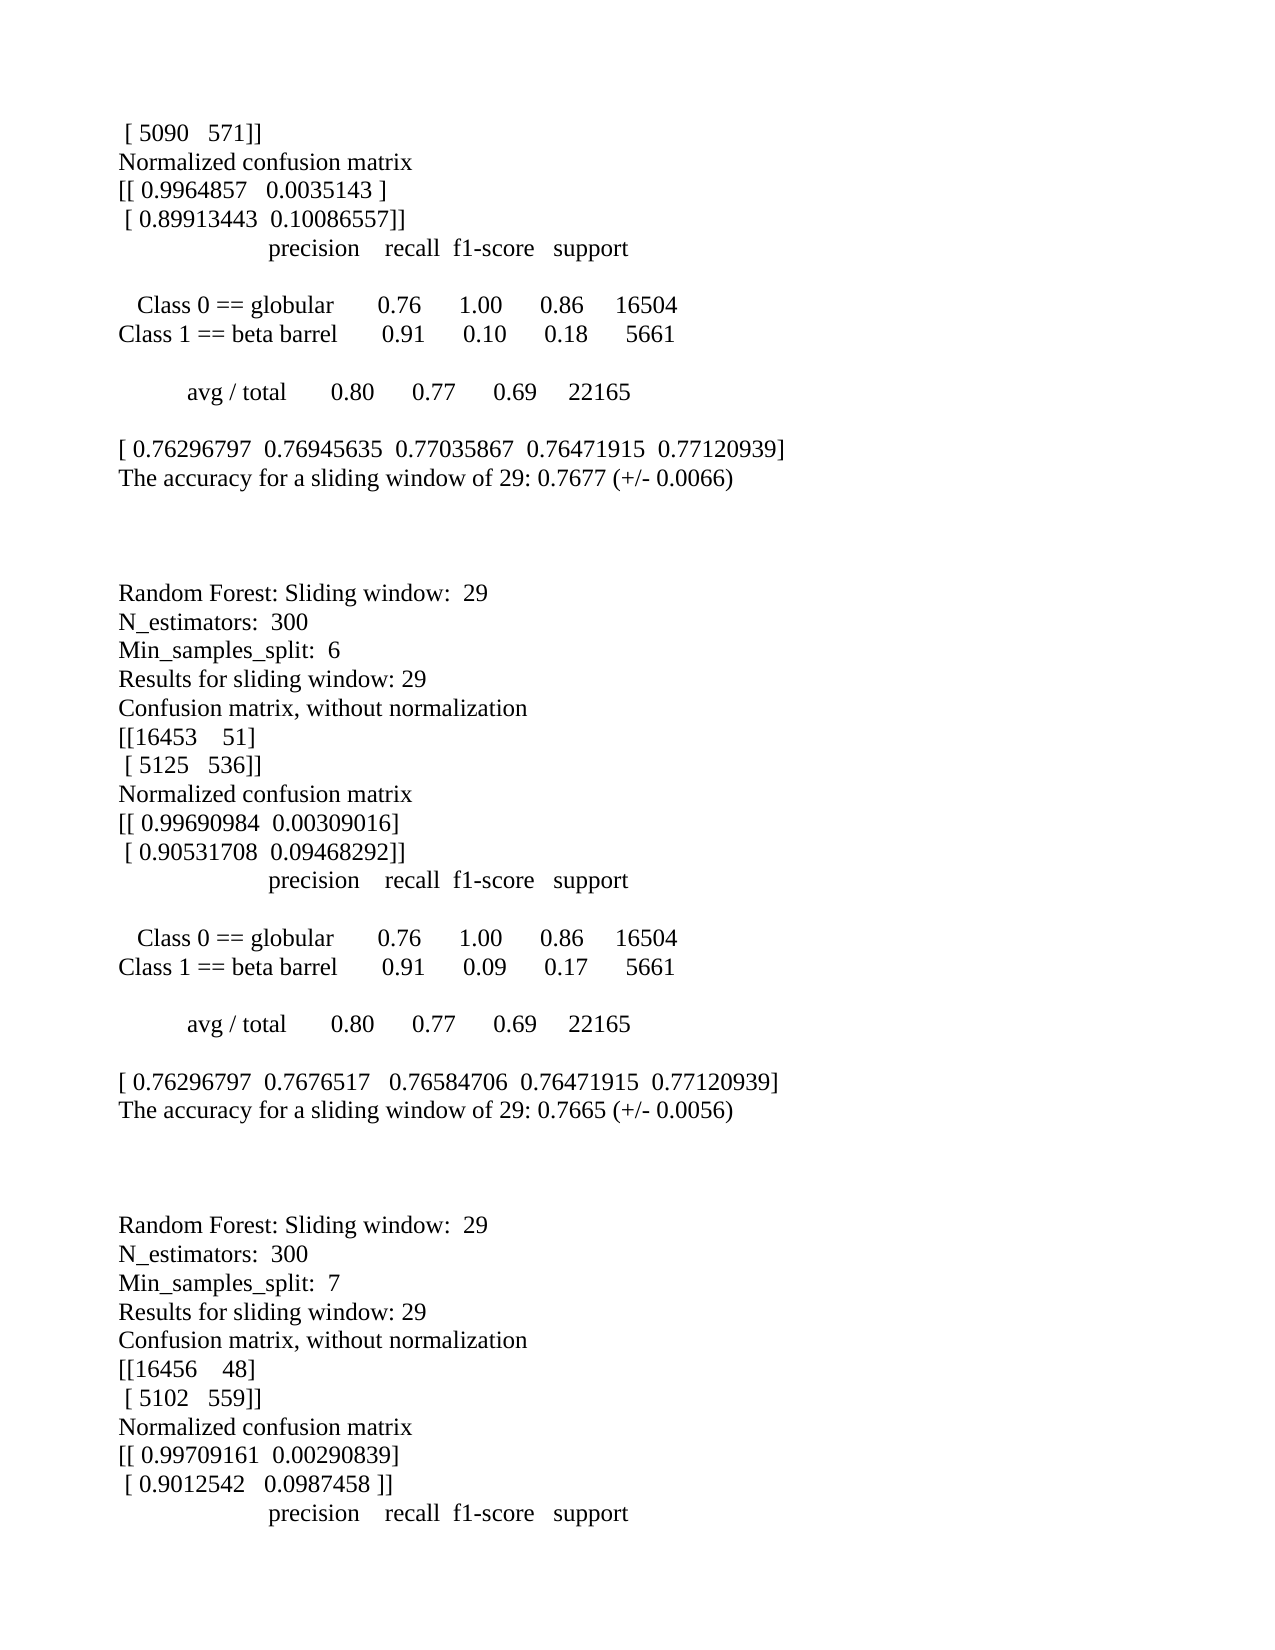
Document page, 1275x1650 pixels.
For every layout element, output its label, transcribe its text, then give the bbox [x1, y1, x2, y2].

text Normalized confusion matrix [118, 779, 1157, 808]
text precision recall f1-score support [118, 233, 1157, 262]
text Results for sliding window: 29 [118, 664, 1157, 693]
text [ 0.76296797 0.7676517 0.76584706 0.76471915 0.77120939] [118, 1067, 1157, 1096]
text Class 1 == beta barrel 0.91 0.09 0.17 5661 [118, 952, 1157, 981]
text precision recall f1-score support [118, 866, 1157, 894]
text Min_samples_split: 7 [118, 1268, 1157, 1297]
text Normalized confusion matrix [118, 147, 1157, 176]
text [ 5102 559]] [118, 1383, 1157, 1412]
text [ 0.90531708 0.09468292]] [118, 837, 1157, 866]
text Confusion matrix, without normalization [118, 1326, 1157, 1354]
text Class 0 == globular 0.76 1.00 0.86 16504 [118, 291, 1157, 319]
text [ 0.76296797 0.76945635 0.77035867 0.76471915 0.77120939] [118, 434, 1157, 463]
text Random Forest: Sliding window: 29 [118, 578, 1157, 607]
text The accuracy for a sliding window of 29: 0.7665 (+/- 0.0056) [118, 1096, 1157, 1124]
text [ 5090 571]] [118, 118, 1157, 147]
text Results for sliding window: 29 [118, 1297, 1157, 1326]
text [[ 0.99690984 0.00309016] [118, 808, 1157, 837]
text [[ 0.99709161 0.00290839] [118, 1441, 1157, 1469]
text [ 0.9012542 0.0987458 ]] [118, 1469, 1157, 1498]
text [[16456 48] [118, 1354, 1157, 1383]
text precision recall f1-score support [118, 1498, 1157, 1527]
text [[ 0.9964857 0.0035143 ] [118, 176, 1157, 204]
text avg / total 0.80 0.77 0.69 22165 [118, 1009, 1157, 1038]
text Confusion matrix, without normalization [118, 693, 1157, 722]
text N_estimators: 300 [118, 1239, 1157, 1268]
text N_estimators: 300 [118, 607, 1157, 636]
text avg / total 0.80 0.77 0.69 22165 [118, 377, 1157, 406]
text Random Forest: Sliding window: 29 [118, 1211, 1157, 1239]
text The accuracy for a sliding window of 29: 0.7677 (+/- 0.0066) [118, 463, 1157, 492]
text Normalized confusion matrix [118, 1412, 1157, 1441]
text [ 0.89913443 0.10086557]] [118, 204, 1157, 233]
text Min_samples_split: 6 [118, 636, 1157, 664]
text [[16453 51] [118, 722, 1157, 751]
text Class 0 == globular 0.76 1.00 0.86 16504 [118, 923, 1157, 952]
text Class 1 == beta barrel 0.91 0.10 0.18 5661 [118, 319, 1157, 348]
text [ 5125 536]] [118, 751, 1157, 779]
